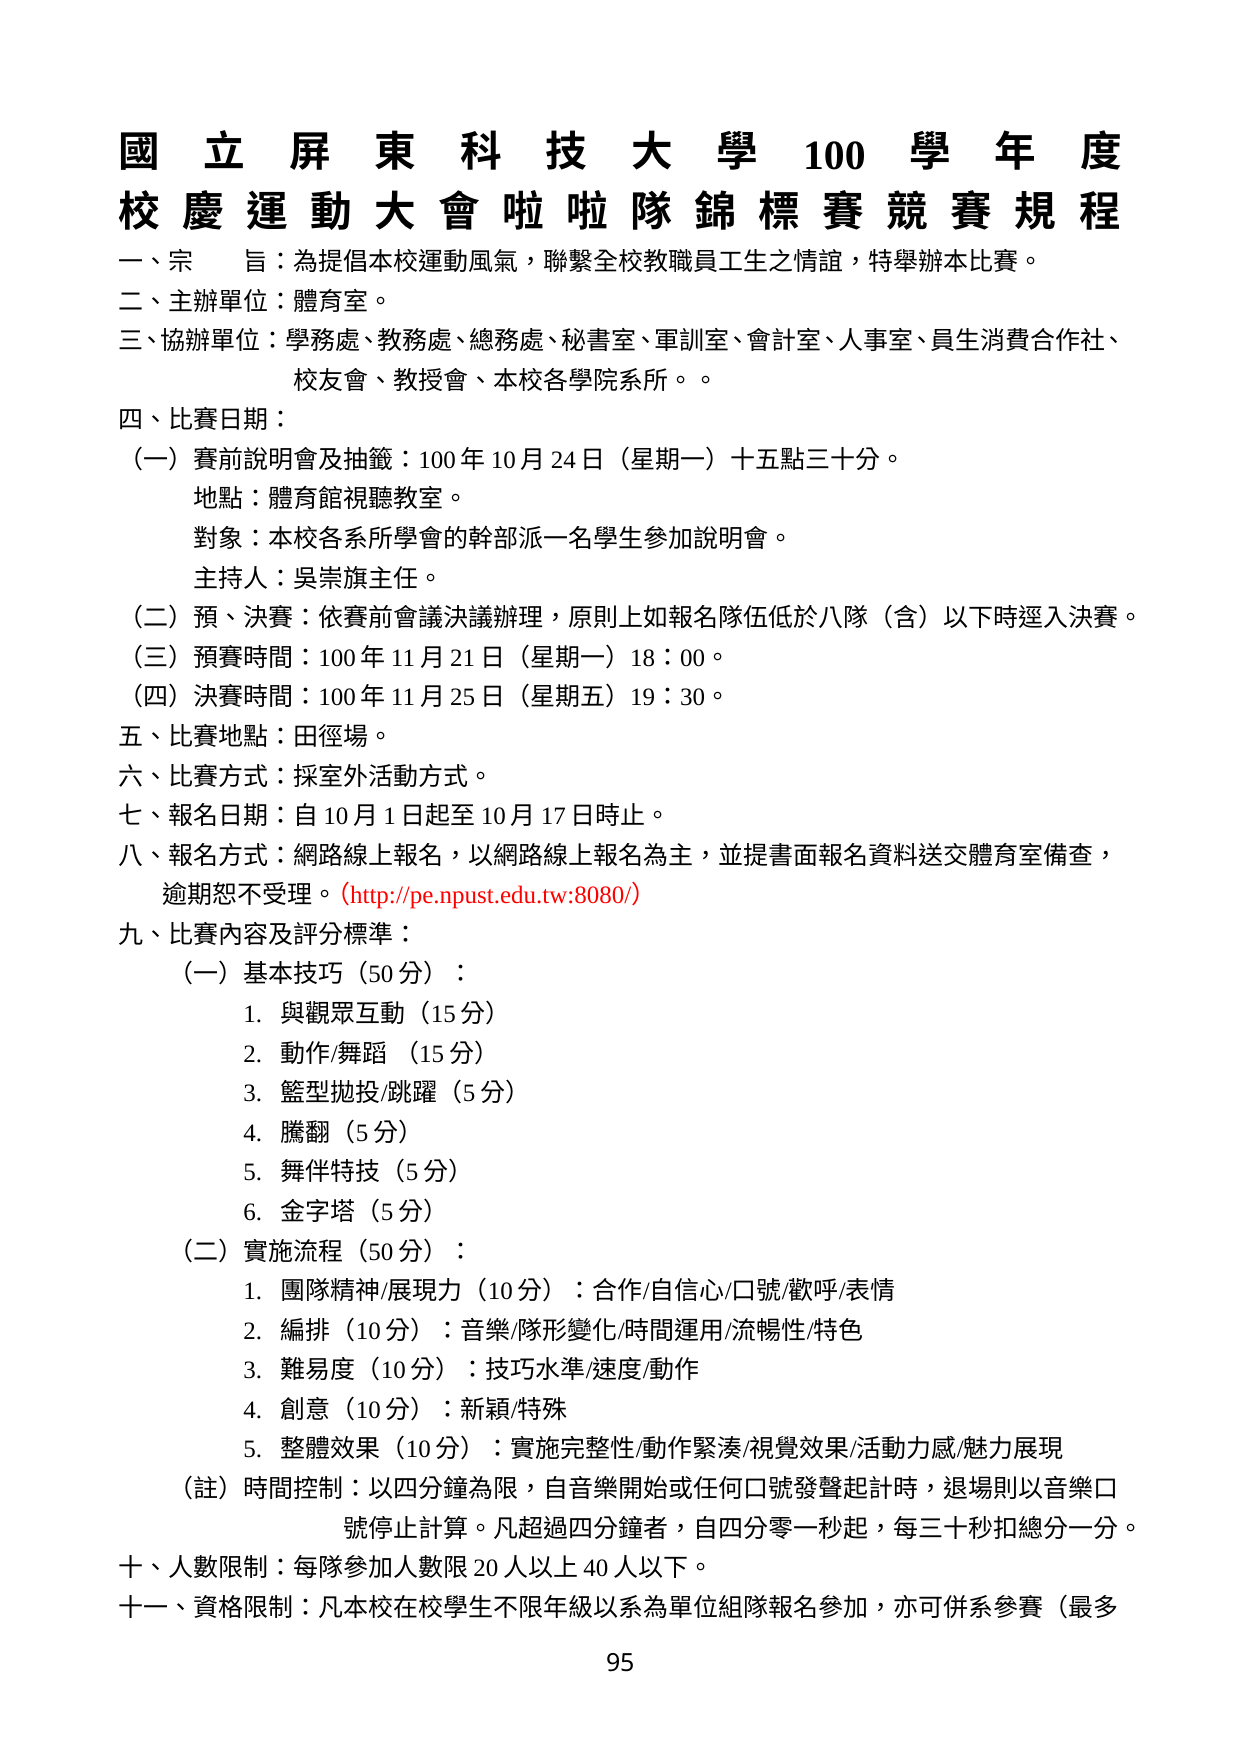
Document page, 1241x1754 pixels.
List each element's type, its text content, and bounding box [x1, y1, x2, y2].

list 舞伴特技（5分） [243, 1149, 1122, 1189]
list 騰翻（5分） [243, 1109, 1122, 1149]
text 國立屏東科技大學100學年度 [118, 118, 1122, 178]
text （二）預、決賽：依賽前會議決議辦理，原則上如報名隊伍低於八隊（含）以下時逕入決賽。 [118, 595, 1122, 634]
text 一、宗 旨：為提倡本校運動風氣，聯繫全校教職員工生之情誼，特舉辦本比賽。 [118, 239, 1122, 278]
text 七、報名日期：自10月1日起至10月17日時止。 [118, 793, 1122, 832]
text 八、報名方式：網路線上報名，以網路線上報名為主，並提書面報名資料送交體育室備查，逾期恕不受理。（http://pe.npust.edu.tw:8080/） [118, 832, 1122, 912]
text （三）預賽時間：100年11月21日（星期一）18：00。 [118, 634, 1122, 674]
list 金字塔（5分） [243, 1189, 1122, 1228]
text 六、比賽方式：採室外活動方式。 [118, 753, 1122, 793]
text （四）決賽時間：100年11月25日（星期五）19：30。 [118, 674, 1122, 714]
list 難易度（10分）：技巧水準/速度/動作 [243, 1347, 1122, 1387]
list 與觀眾互動（15分） [243, 991, 1122, 1030]
text 三、協辦單位：學務處、教務處、總務處、秘書室、軍訓室、會計室、人事室、員生消費合作社、校友會、教授會、本校各學院系所。。 [118, 318, 1122, 397]
text 二、主辦單位：體育室。 [118, 278, 1122, 318]
text （註）時間控制：以四分鐘為限，自音樂開始或任何口號發聲起計時，退場則以音樂口號停止計算。凡超過四分鐘者，自四分零一秒起，每三十秒扣總分一分。 [168, 1466, 1122, 1545]
text 地點：體育館視聽教室。 [168, 476, 1122, 516]
list 動作/舞蹈 （15分） [243, 1030, 1122, 1070]
list 創意（10分）：新穎/特殊 [243, 1387, 1122, 1426]
text 十、人數限制：每隊參加人數限20人以上40人以下。 [118, 1545, 1122, 1584]
text 對象：本校各系所學會的幹部派一名學生參加說明會。 [193, 516, 1122, 555]
text （一）賽前說明會及抽籤：100年10月24日（星期一）十五點三十分。 [118, 437, 1122, 476]
text 十一、資格限制：凡本校在校學生不限年級以系為單位組隊報名參加，亦可併系參賽（最多 [118, 1584, 1122, 1624]
text 五、比賽地點：田徑場。 [118, 714, 1122, 753]
text 主持人：吳崇旗主任。 [168, 555, 1122, 595]
text 九、比賽內容及評分標準： [118, 912, 1122, 951]
text 四、比賽日期： [118, 397, 1122, 437]
text （一）基本技巧（50分）： [168, 951, 1122, 991]
text （二）實施流程（50分）： [168, 1228, 1122, 1268]
text 校慶運動大會啦啦隊錦標賽競賽規程 [118, 178, 1122, 239]
list 團隊精神/展現力（10分）：合作/自信心/口號/歡呼/表情 [243, 1268, 1122, 1307]
list 籃型拋投/跳躍（5分） [243, 1070, 1122, 1109]
list 整體效果（10分）：實施完整性/動作緊湊/視覺效果/活動力感/魅力展現 [243, 1426, 1122, 1466]
list 編排（10分）：音樂/隊形變化/時間運用/流暢性/特色 [243, 1307, 1122, 1347]
